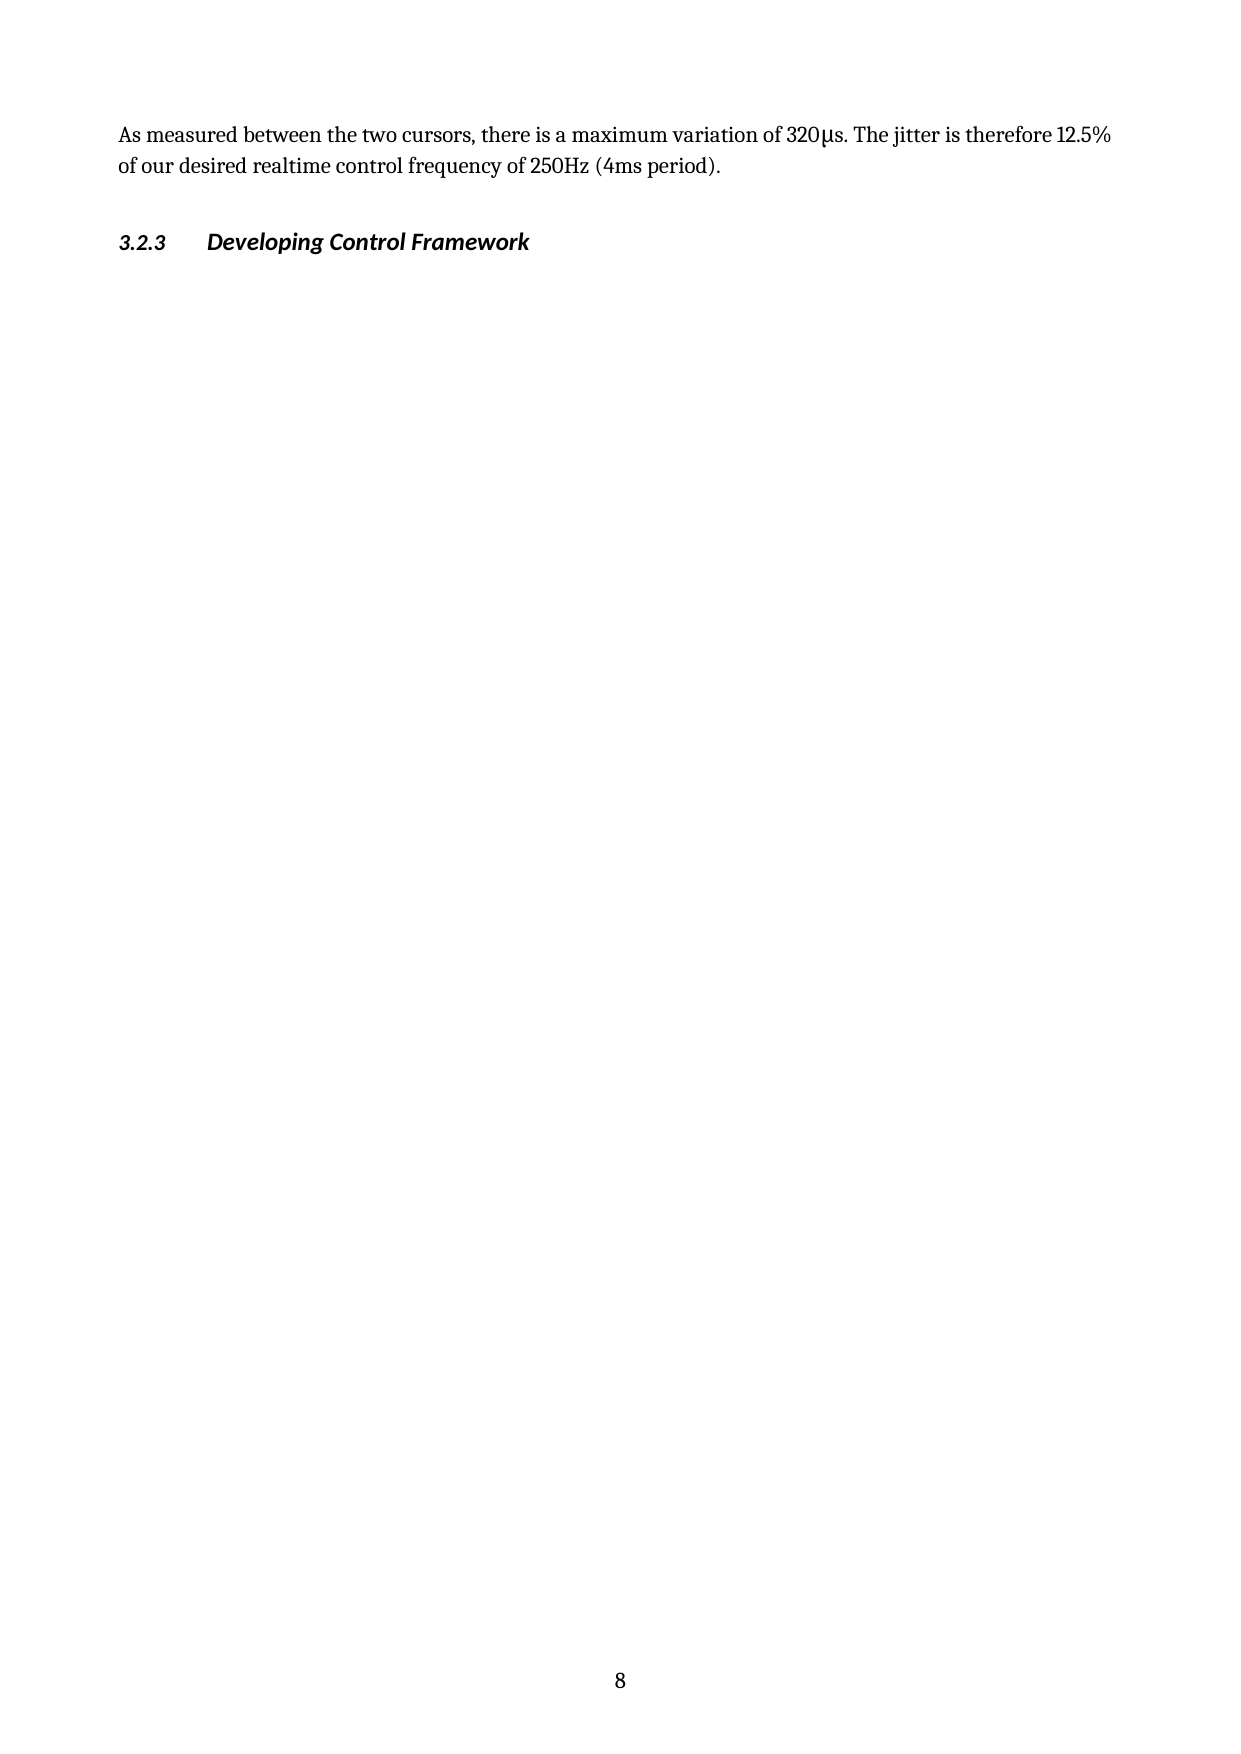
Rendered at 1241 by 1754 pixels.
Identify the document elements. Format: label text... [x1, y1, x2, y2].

subtitle Developing Control Framework [118, 226, 1122, 257]
text As measured between the two cursors, there is a maximum variation of 320μs. The jitter is therefore 12.5% of our desired realtime control frequency of 250Hz (4ms period). [118, 118, 1122, 179]
